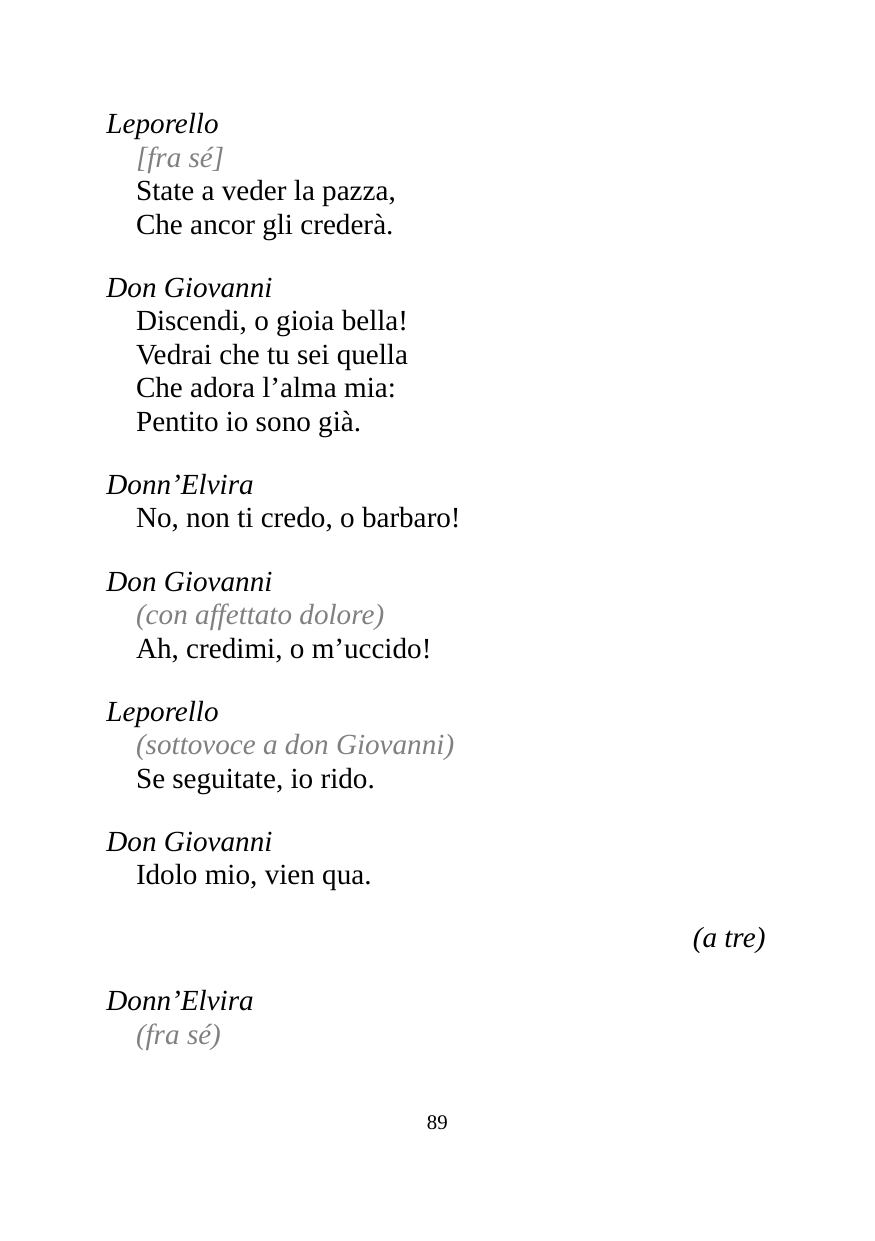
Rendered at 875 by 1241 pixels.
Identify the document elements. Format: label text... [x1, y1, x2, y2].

text Ah, credimi, o m’uccido! [136, 631, 768, 664]
text State a veder la pazza, [136, 173, 768, 207]
text Se seguitate, io rido. [136, 761, 768, 794]
text (a tre) [106, 920, 768, 954]
text Idolo mio, vien qua. [136, 857, 768, 891]
text Donn’Elvira [106, 467, 768, 501]
text Vedrai che tu sei quella [136, 337, 768, 371]
text Don Giovanni [106, 564, 768, 597]
text Donn’Elvira [106, 983, 768, 1017]
text Don Giovanni [106, 824, 768, 857]
text Discendi, o gioia bella! [136, 303, 768, 337]
text [fra sé] [136, 140, 768, 173]
text (con affettato dolore) [136, 597, 768, 631]
text Pentito io sono già. [136, 404, 768, 438]
text (fra sé) [136, 1017, 768, 1051]
text Che ancor gli crederà. [136, 207, 768, 240]
text (sottovoce a don Giovanni) [136, 727, 768, 761]
text Leporello [106, 106, 768, 140]
text No, non ti credo, o barbaro! [136, 501, 768, 534]
text Leporello [106, 694, 768, 727]
text Don Giovanni [106, 270, 768, 303]
text Che adora l’alma mia: [136, 371, 768, 404]
